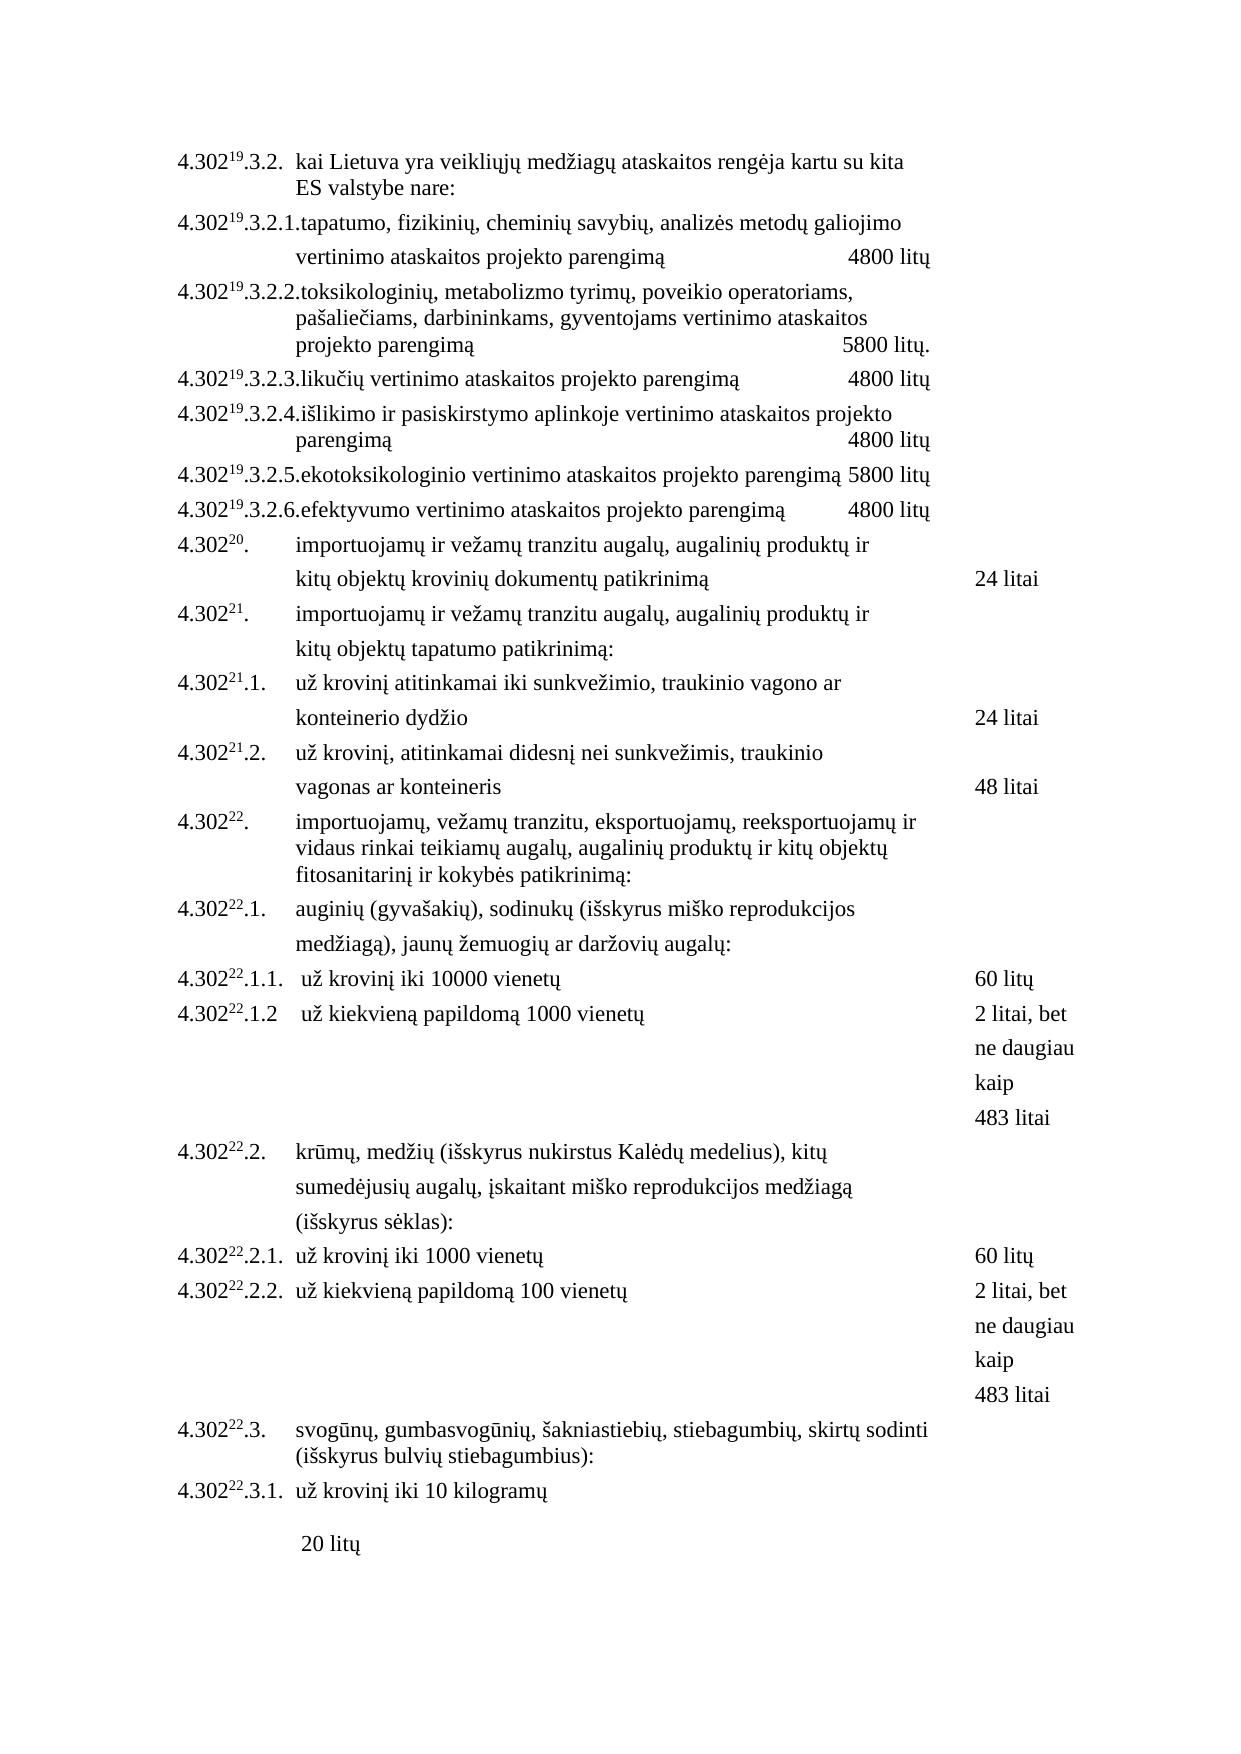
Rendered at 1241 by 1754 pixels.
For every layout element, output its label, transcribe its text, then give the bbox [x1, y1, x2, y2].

text 483 litai [974, 1104, 1122, 1130]
text medžiagą), jaunų žemuogių ar daržovių augalų: [177, 930, 1122, 957]
text konteinerio dydžio 24 litai [177, 704, 1122, 730]
text 4.30222.2.2. už kiekvieną papildomą 100 vienetų 2 litai, bet [177, 1277, 1122, 1303]
text 4.30222.2. krūmų, medžių (išskyrus nukirstus Kalėdų medelius), kitų [177, 1138, 1122, 1165]
text 4.30220. importuojamų ir vežamų tranzitu augalų, augalinių produktų ir [177, 531, 1122, 557]
text kaip [974, 1346, 1122, 1373]
text kitų objektų tapatumo patikrinimą: [177, 635, 1122, 661]
text 4.30222.1.2 už kiekvieną papildomą 1000 vienetų 2 litai, bet [177, 999, 1122, 1026]
text kitų objektų krovinių dokumentų patikrinimą 24 litai [177, 565, 1122, 592]
text ne daugiau [177, 1034, 1122, 1061]
text sumedėjusių augalų, įskaitant miško reprodukcijos medžiagą [177, 1173, 1122, 1199]
text 4.30222.3. svogūnų, gumbasvogūnių, šakniastiebių, stiebagumbių, skirtų sodinti (išskyrus bulvių stiebagumbius): [177, 1416, 930, 1468]
text 4.30222.1.1. už krovinį iki 10000 vienetų 60 litų [177, 965, 1122, 991]
text 483 litai [974, 1381, 1122, 1407]
subtitle vertinimo ataskaitos projekto parengimą 4800 litų [177, 243, 930, 270]
text 4.30222.2.1. už krovinį iki 1000 vienetų 60 litų [177, 1242, 1122, 1269]
text 4.30219.3.2.3.likučių vertinimo ataskaitos projekto parengimą 4800 litų [177, 366, 930, 392]
text 4.30222.1. auginių (gyvašakių), sodinukų (išskyrus miško reprodukcijos [177, 896, 1122, 922]
subtitle 4.30219.3.2.5.ekotoksikologinio vertinimo ataskaitos projekto parengimą 5800 litų [177, 461, 930, 488]
text 4.30221. importuojamų ir vežamų tranzitu augalų, augalinių produktų ir [177, 600, 1122, 626]
subtitle 4.30219.3.2. kai Lietuva yra veikliųjų medžiagų ataskaitos rengėja kartu su kita ES valstybe nare: [177, 148, 930, 200]
subtitle 4.30219.3.2.1.tapatumo, fizikinių, cheminių savybių, analizės metodų galiojimo [177, 209, 930, 235]
subtitle 4.30219.3.2.2.toksikologinių, metabolizmo tyrimų, poveikio operatoriams, pašaliečiams, darbininkams, gyventojams vertinimo ataskaitos projekto parengimą 5800 litų. [177, 278, 930, 357]
text 4.30222. importuojamų, vežamų tranzitu, eksportuojamų, reeksportuojamų ir vidaus rinkai teikiamų augalų, augalinių produktų ir kitų objektų fitosanitarinį ir kokybės patikrinimą: [177, 808, 930, 887]
text ne daugiau [974, 1312, 1122, 1338]
subtitle 4.30219.3.2.6.efektyvumo vertinimo ataskaitos projekto parengimą 4800 litų [177, 496, 930, 522]
text vagonas ar konteineris 48 litai [177, 773, 1122, 800]
text kaip [974, 1069, 1122, 1095]
text 4.30219.3.2.4.išlikimo ir pasiskirstymo aplinkoje vertinimo ataskaitos projekto parengimą 4800 litų [177, 400, 930, 453]
text 4.30221.1. už krovinį atitinkamai iki sunkvežimio, traukinio vagono ar [177, 669, 1122, 696]
text 4.30221.2. už krovinį, atitinkamai didesnį nei sunkvežimis, traukinio [177, 739, 1122, 765]
text (išskyrus sėklas): [177, 1208, 1122, 1234]
text 4.30222.3.1. už krovinį iki 10 kilogramų 20 litų [177, 1477, 930, 1556]
